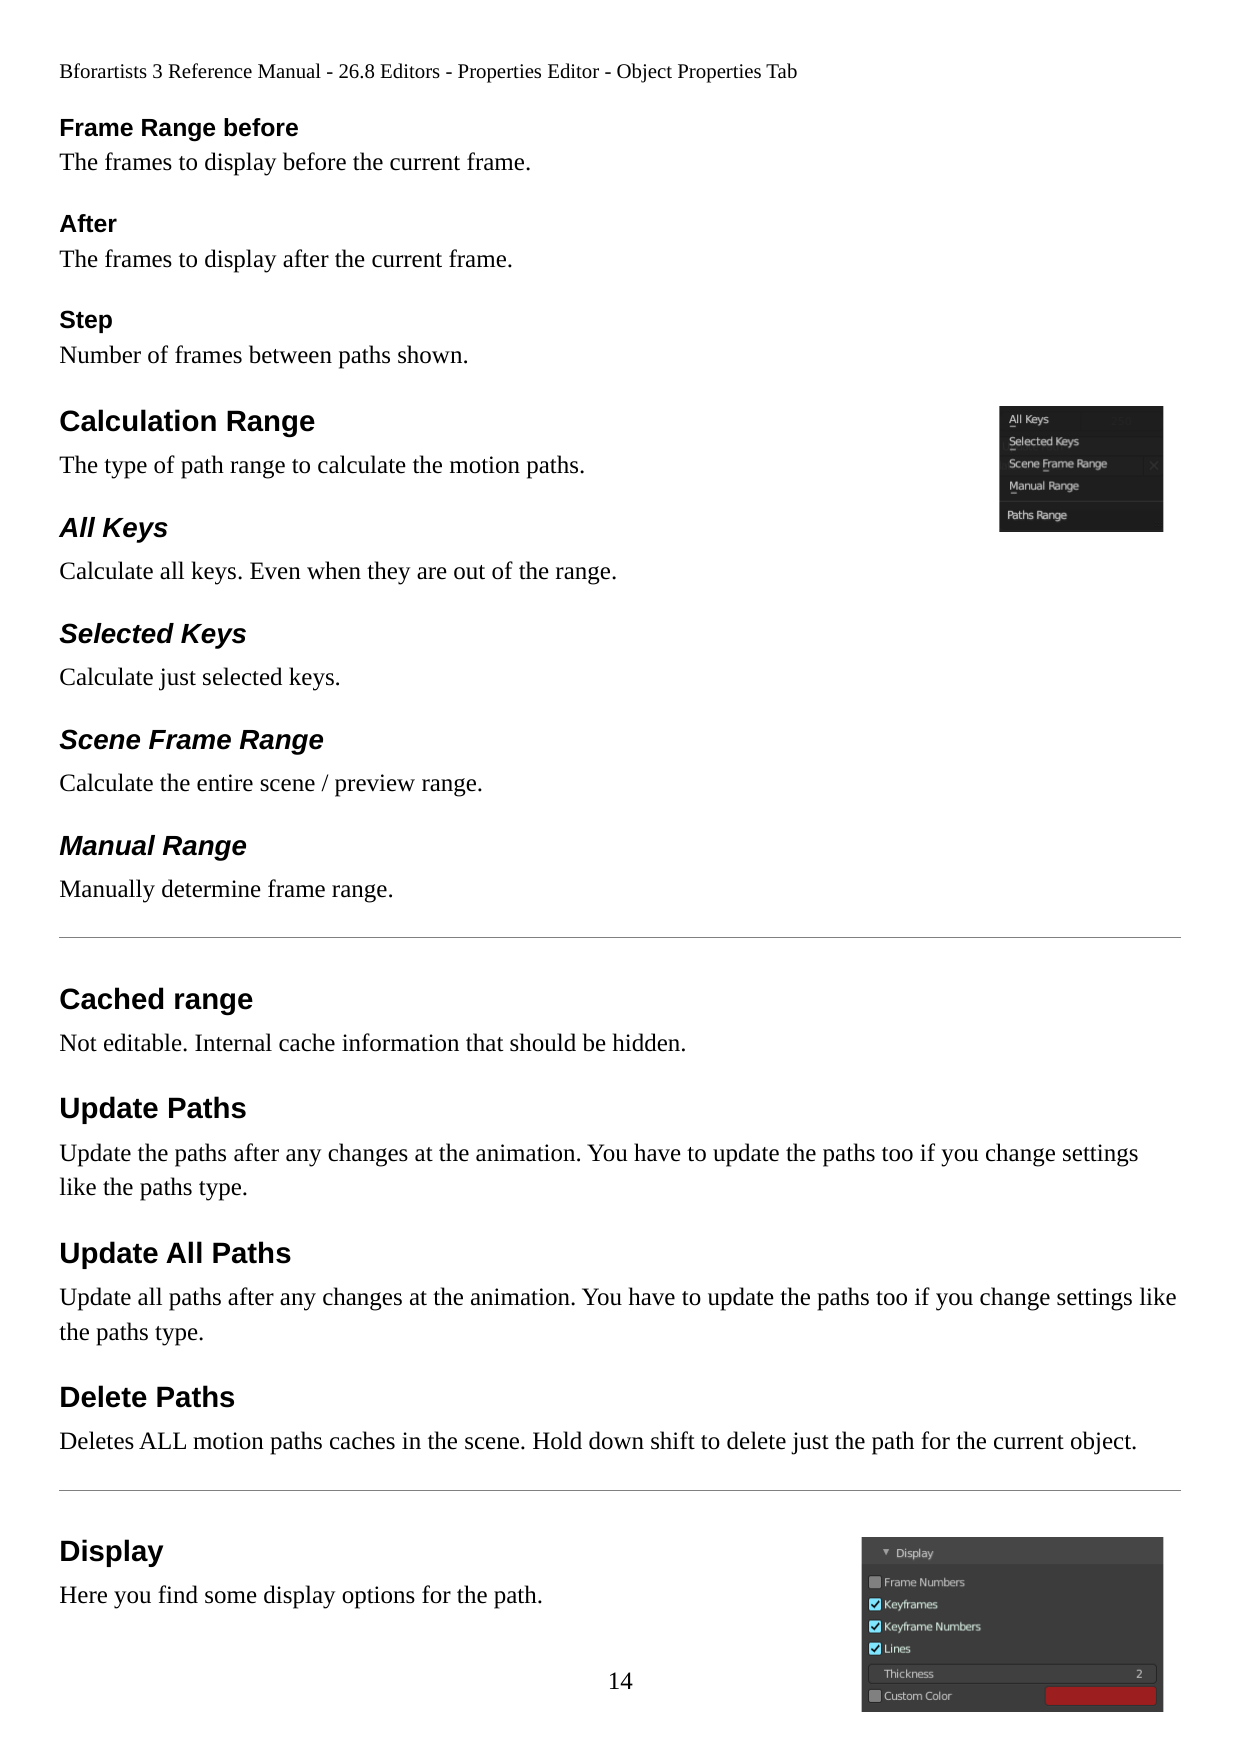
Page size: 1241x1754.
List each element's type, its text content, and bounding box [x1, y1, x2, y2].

subtitle After [59, 209, 1181, 237]
subtitle Frame Range before [59, 113, 1181, 141]
subtitle Update All Paths [59, 1236, 1181, 1269]
text Manually determine frame range. [59, 874, 1181, 902]
text Not editable. Internal cache information that should be hidden. [59, 1028, 1181, 1057]
subtitle Step [59, 305, 1181, 334]
subtitle Calculation Range [59, 404, 1181, 437]
subtitle Display [59, 1534, 1181, 1568]
subtitle Selected Keys [59, 617, 1181, 649]
text The frames to display before the current frame. [59, 147, 1181, 176]
text Calculate the entire scene / preview range. [59, 768, 1181, 797]
text Number of frames between paths shown. [59, 340, 1181, 369]
text Here you find some display options for the path. [59, 1581, 861, 1609]
text Update all paths after any changes at the animation. You have to update the paths too if you change settings like the paths type. [59, 1282, 1181, 1345]
text Update the paths after any changes at the animation. You have to update the paths too if you change settings like the paths type. [59, 1138, 1181, 1201]
text The type of path range to calculate the motion paths. [59, 450, 999, 479]
subtitle Cached range [59, 982, 1181, 1015]
subtitle Update Paths [59, 1091, 1181, 1125]
text Calculate just selected keys. [59, 662, 1181, 691]
subtitle Manual Range [59, 829, 1181, 861]
subtitle Scene Frame Range [59, 723, 1181, 755]
text The frames to display after the current frame. [59, 244, 1181, 272]
text Deletes ALL motion paths caches in the scene. Hold down shift to delete just the path for the current object. [59, 1426, 1181, 1455]
text Calculate all keys. Even when they are out of the range. [59, 556, 1181, 585]
picture [861, 1537, 1164, 1712]
subtitle Delete Paths [59, 1380, 1181, 1414]
picture [999, 406, 1164, 532]
subtitle All Keys [59, 512, 1181, 543]
